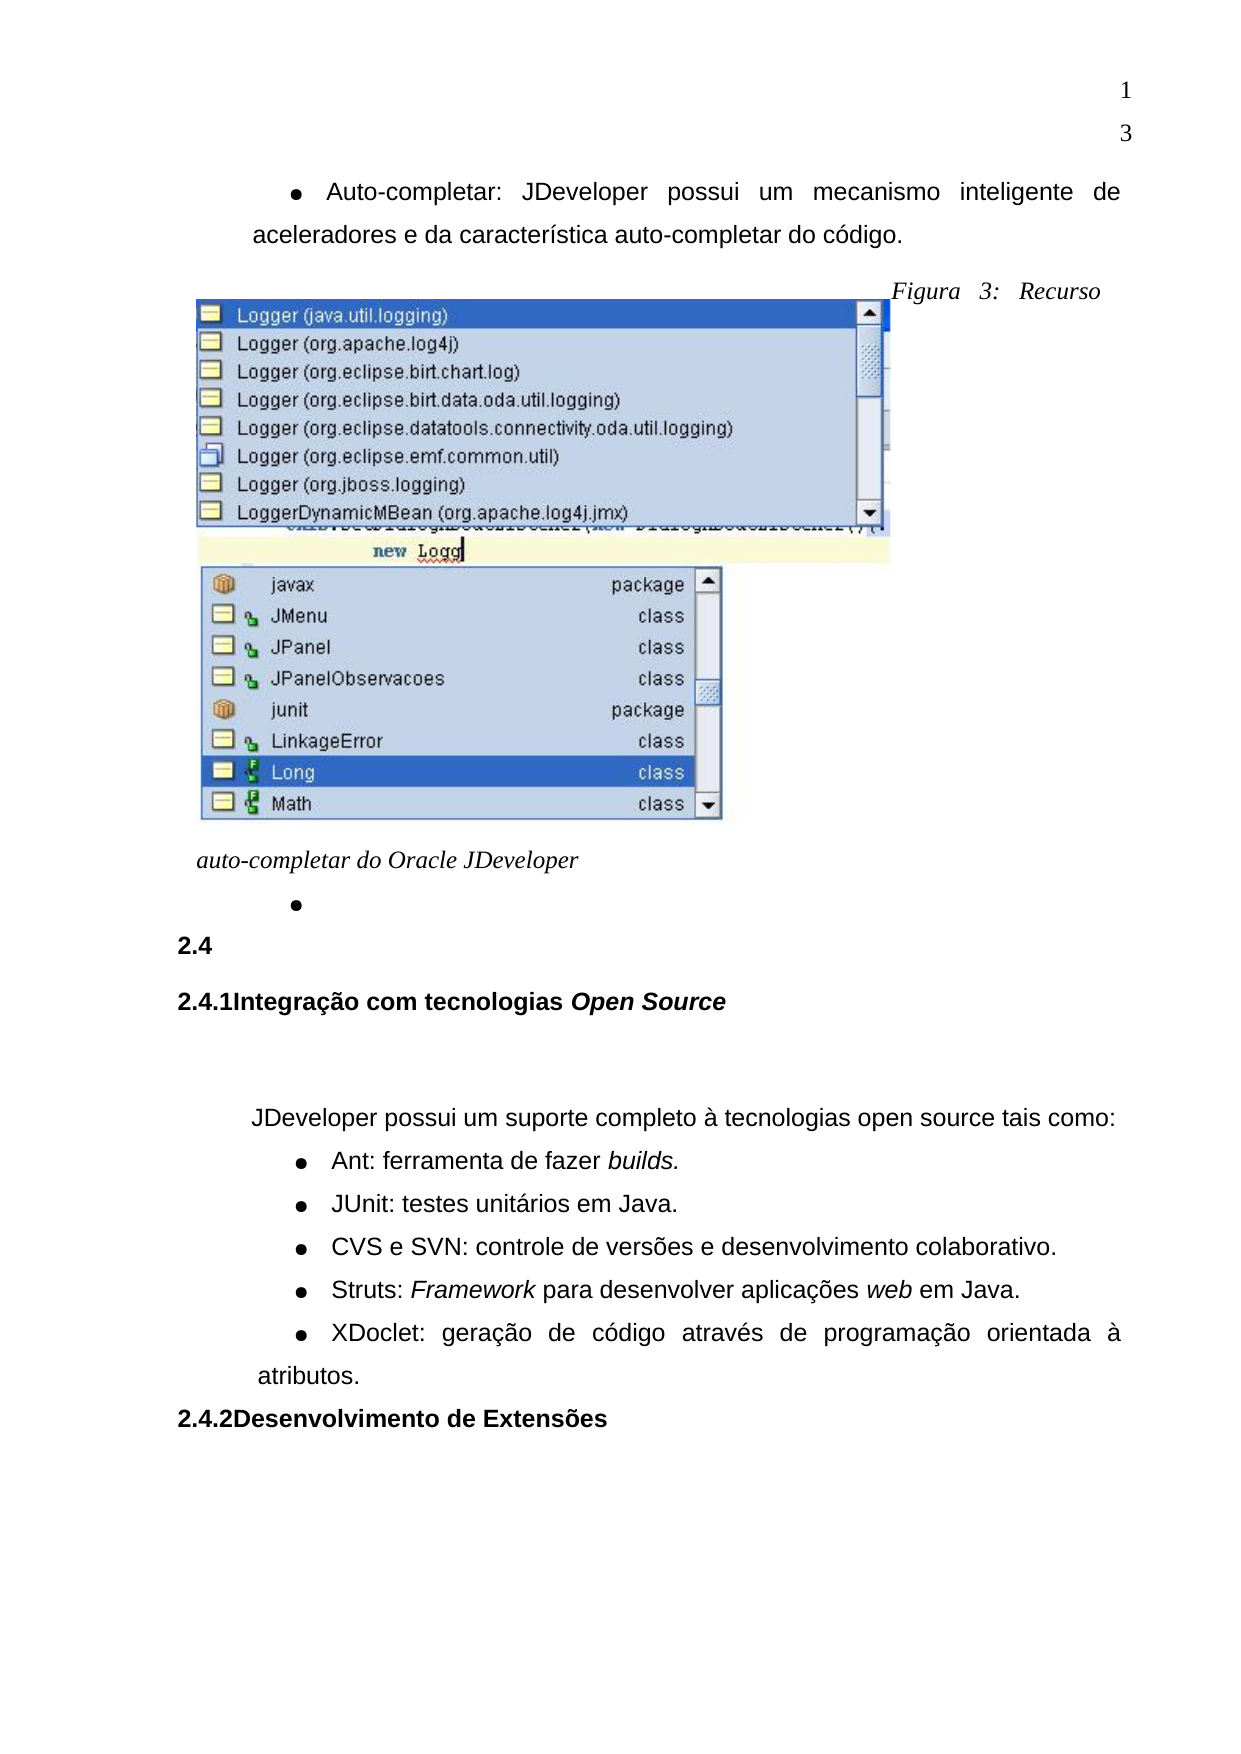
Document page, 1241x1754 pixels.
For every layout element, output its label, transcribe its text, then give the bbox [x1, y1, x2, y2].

text JDeveloper possui um suporte completo à tecnologias open source tais como: [177, 1102, 1122, 1131]
list JUnit: testes unitários em Java. [220, 1189, 1122, 1217]
subtitle Desenvolvimento de Extensões [177, 1404, 1122, 1433]
list XDoclet: geração de código através de programação orientada à atributos. [220, 1318, 1122, 1390]
list Auto-completar: JDeveloper possui um mecanismo inteligente de aceleradores e da característica auto-completar do código. [215, 177, 1122, 249]
subtitle Integração com tecnologias Open Source [177, 987, 1122, 1016]
list CVS e SVN: controle de versões e desenvolvimento colaborativo. [220, 1232, 1122, 1261]
list Struts: Framework para desenvolver aplicações web em Java. [220, 1275, 1122, 1304]
list Ant: ferramenta de fazer builds. [220, 1146, 1122, 1174]
list Figura 3: Recurso auto-completar do Oracle JDeveloper [196, 276, 1103, 874]
